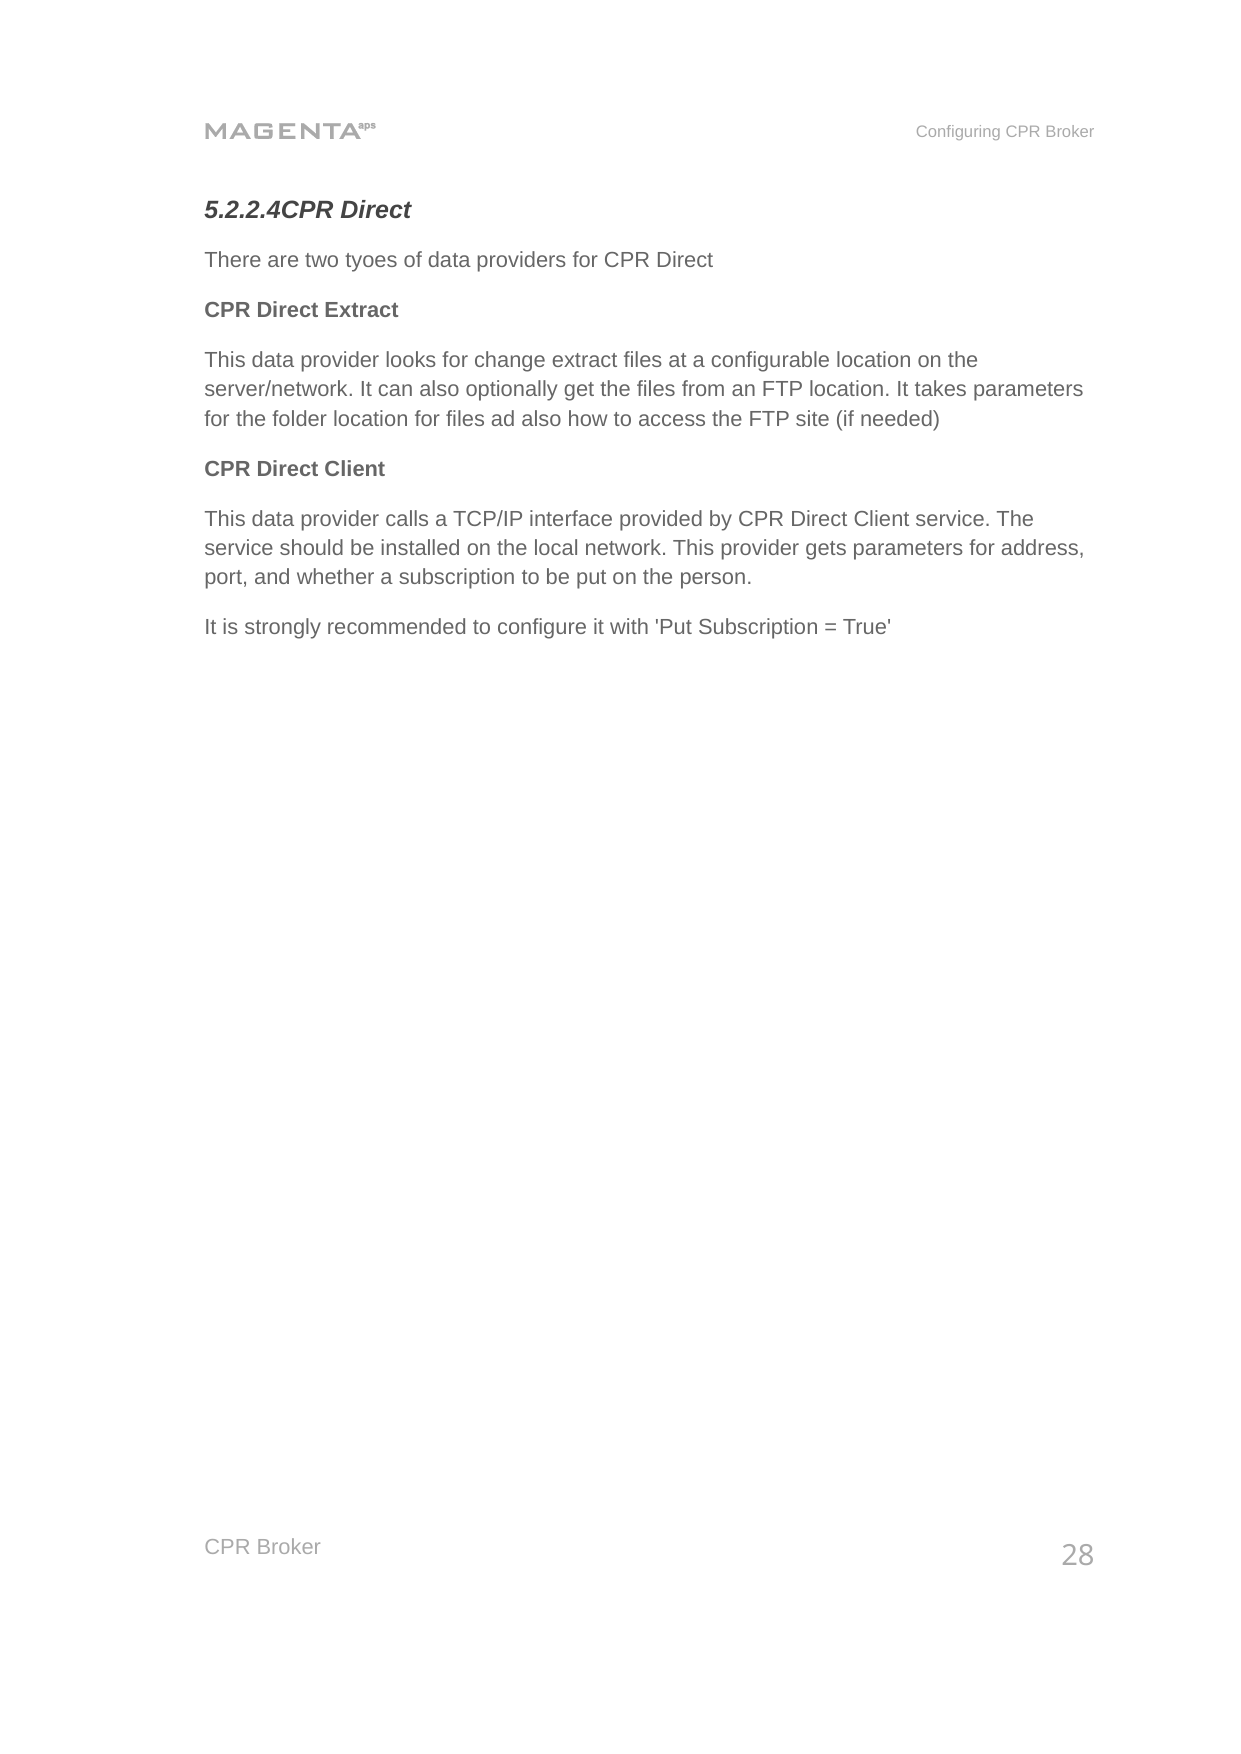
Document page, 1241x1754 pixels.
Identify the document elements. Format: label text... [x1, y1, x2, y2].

text There are two tyoes of data providers for CPR Direct [204, 244, 1094, 273]
text It is strongly recommended to configure it with 'Put Subscription = True' [204, 611, 1094, 640]
text This data provider looks for change extract files at a configurable location on the server/network. It can also optionally get the files from an FTP location. It takes parameters for the folder location for files ad also how to access the FTP site (if needed) [204, 344, 1094, 432]
text CPR Direct Client [204, 453, 1094, 482]
text CPR Direct Extract [204, 294, 1094, 323]
text This data provider calls a TCP/IP interface provided by CPR Direct Client service. The service should be installed on the local network. This provider gets parameters for address, port, and whether a subscription to be put on the person. [204, 503, 1094, 590]
subtitle CPR Direct [204, 171, 1094, 230]
